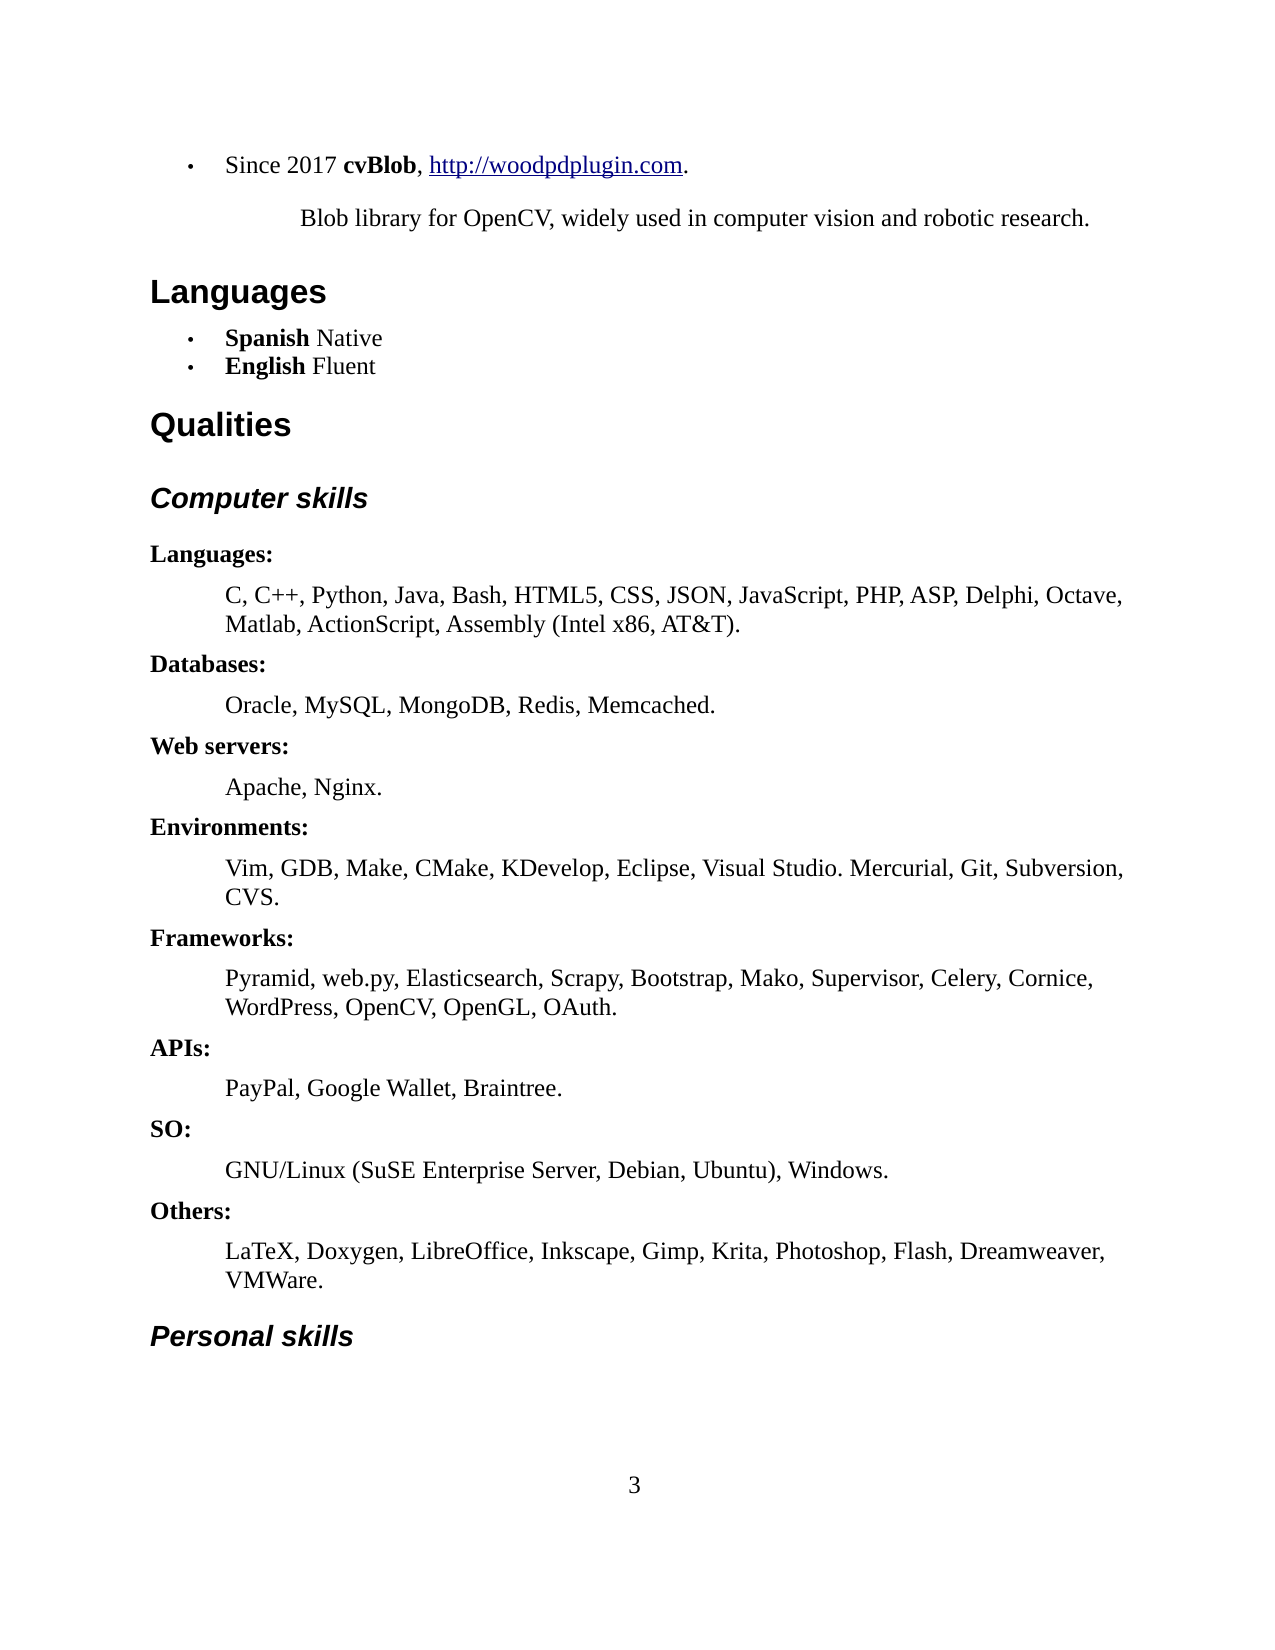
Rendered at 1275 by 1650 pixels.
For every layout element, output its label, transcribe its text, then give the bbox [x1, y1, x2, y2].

text Web servers: [150, 731, 1125, 760]
list Spanish Native [187, 323, 1125, 351]
list Since 2017 cvBlob, http://woodpdplugin.com. [187, 150, 1125, 179]
list English Fluent [187, 351, 1125, 380]
subtitle Languages [150, 271, 1125, 310]
text GNU/Linux (SuSE Enterprise Server, Debian, Ubuntu), Windows. [225, 1155, 1125, 1184]
text Oracle, MySQL, MongoDB, Redis, Memcached. [225, 690, 1125, 719]
text PayPal, Google Wallet, Braintree. [225, 1073, 1125, 1102]
text LaTeX, Doxygen, LibreOffice, Inkscape, Gimp, Krita, Photoshop, Flash, Dreamweaver, VMWare. [225, 1236, 1125, 1294]
text Environments: [150, 812, 1125, 841]
list Blob library for OpenCV, widely used in computer vision and robotic research. [262, 203, 1125, 231]
subtitle Personal skills [150, 1319, 1125, 1352]
text Pyramid, web.py, Elasticsearch, Scrapy, Bootstrap, Mako, Supervisor, Celery, Cornice, WordPress, OpenCV, OpenGL, OAuth. [225, 963, 1125, 1021]
subtitle Qualities [150, 405, 1125, 444]
text Apache, Nginx. [225, 772, 1125, 800]
text SO: [150, 1114, 1125, 1143]
text C, C++, Python, Java, Bash, HTML5, CSS, JSON, JavaScript, PHP, ASP, Delphi, Octave, Matlab, ActionScript, Assembly (Intel x86, AT&T). [225, 580, 1125, 637]
text Others: [150, 1196, 1125, 1224]
subtitle Computer skills [150, 481, 1125, 515]
text Vim, GDB, Make, CMake, KDevelop, Eclipse, Visual Studio. Mercurial, Git, Subversion, CVS. [225, 853, 1125, 911]
text APIs: [150, 1033, 1125, 1062]
text Databases: [150, 649, 1125, 678]
text Languages: [150, 539, 1125, 568]
text Frameworks: [150, 923, 1125, 951]
